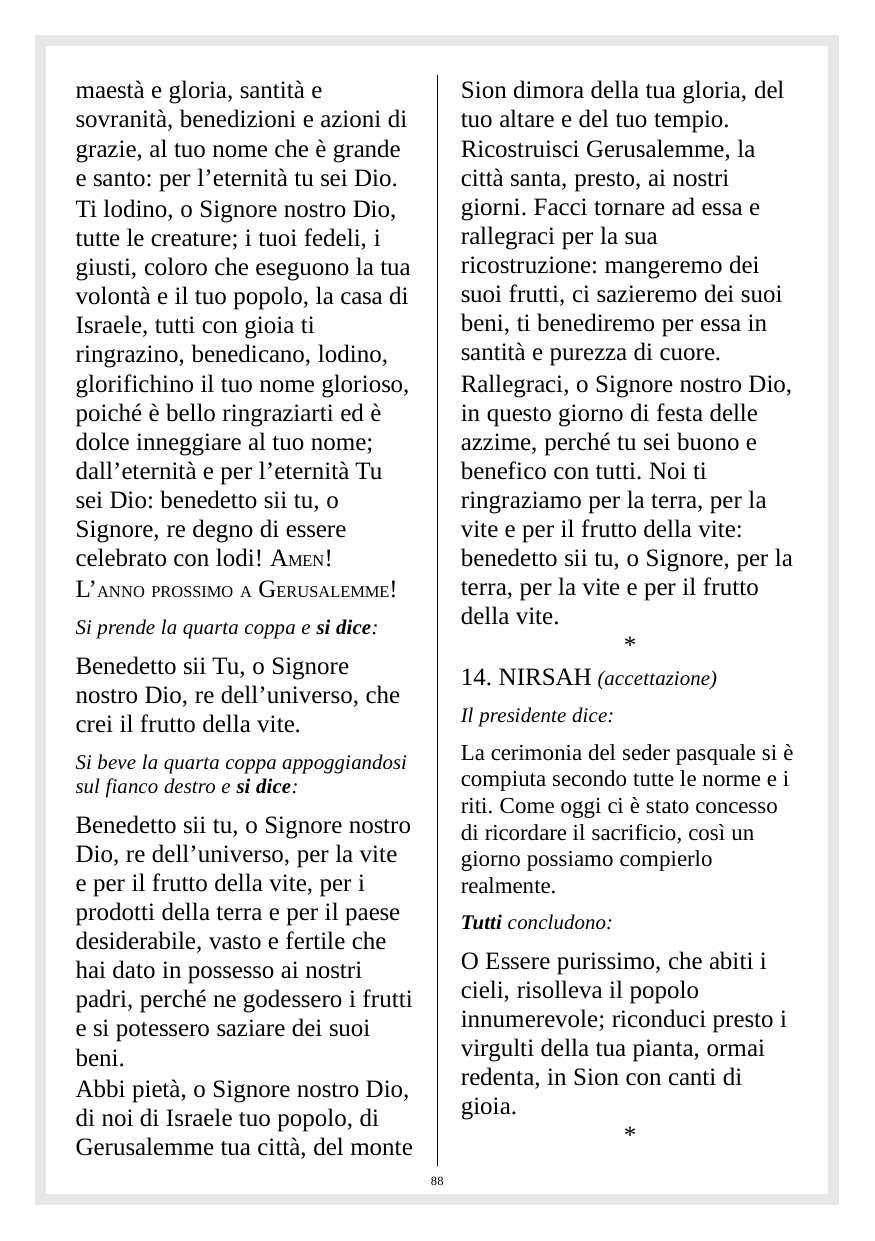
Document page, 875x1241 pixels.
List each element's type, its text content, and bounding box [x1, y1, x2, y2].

text 14. NIRSAH (accettazione) [461, 662, 799, 691]
text Abbi pietà, o Signore nostro Dio, di noi di Israele tuo popolo, di Gerusalemme tua città, del monte [75, 1074, 413, 1161]
text Ti lodino, o Signore nostro Dio, tutte le creature; i tuoi fedeli, i giusti, coloro che eseguono la tua volontà e il tuo popolo, la casa di Israele, tutti con gioia ti ringrazino, benedicano, lodino, glorifichino il tuo nome glorioso, poiché è bello ringraziarti ed è dolce inneggiare al tuo nome; dall’eternità e per l’eternità Tu sei Dio: benedetto sii tu, o Signore, re degno di essere celebrato con lodi! Amen! [75, 194, 413, 572]
text Si prende la quarta coppa e si dice: [75, 615, 413, 639]
text Si beve la quarta coppa appoggiandosi sul fianco destro e si dice: [75, 750, 413, 798]
text O Essere purissimo, che abiti i cieli, risolleva il popolo innumerevole; riconduci presto i virgulti della tua pianta, ormai redenta, in Sion con canti di gioia. [461, 946, 799, 1120]
text Benedetto sii tu, o Signore nostro Dio, re dell’universo, per la vite e per il frutto della vite, per i prodotti della terra e per il paese desiderabile, vasto e fertile che hai dato in possesso ai nostri padri, perché ne godessero i frutti e si potessero saziare dei suoi beni. [75, 810, 413, 1071]
text Sion dimora della tua gloria, del tuo altare e del tuo tempio. Ricostruisci Gerusalemme, la città santa, presto, ai nostri giorni. Facci tornare ad essa e rallegraci per la sua ricostruzione: mangeremo dei suoi frutti, ci sazieremo dei suoi beni, ti benediremo per essa in santità e purezza di cuore. [461, 75, 799, 366]
text * [461, 630, 799, 659]
text Benedetto sii Tu, o Signore nostro Dio, re dell’universo, che crei il frutto della vite. [75, 651, 413, 738]
text Tutti concludono: [461, 910, 799, 934]
text Rallegraci, o Signore nostro Dio, in questo giorno di festa delle azzime, perché tu sei buono e benefico con tutti. Noi ti ringraziamo per la terra, per la vite e per il frutto della vite: benedetto sii tu, o Signore, per la terra, per la vite e per il frutto della vite. [461, 368, 799, 630]
text Il presidente dice: [461, 703, 799, 727]
text La cerimonia del seder pasquale si è compiuta secondo tutte le norme e i riti. Come oggi ci è stato concesso di ricordare il sacrificio, così un giorno possiamo compierlo realmente. [461, 739, 799, 898]
text L’anno prossimo a Gerusalemme! [75, 574, 413, 603]
text maestà e gloria, santità e sovranità, benedizioni e azioni di grazie, al tuo nome che è grande e santo: per l’eternità tu sei Dio. [75, 75, 413, 192]
text * [461, 1120, 799, 1149]
